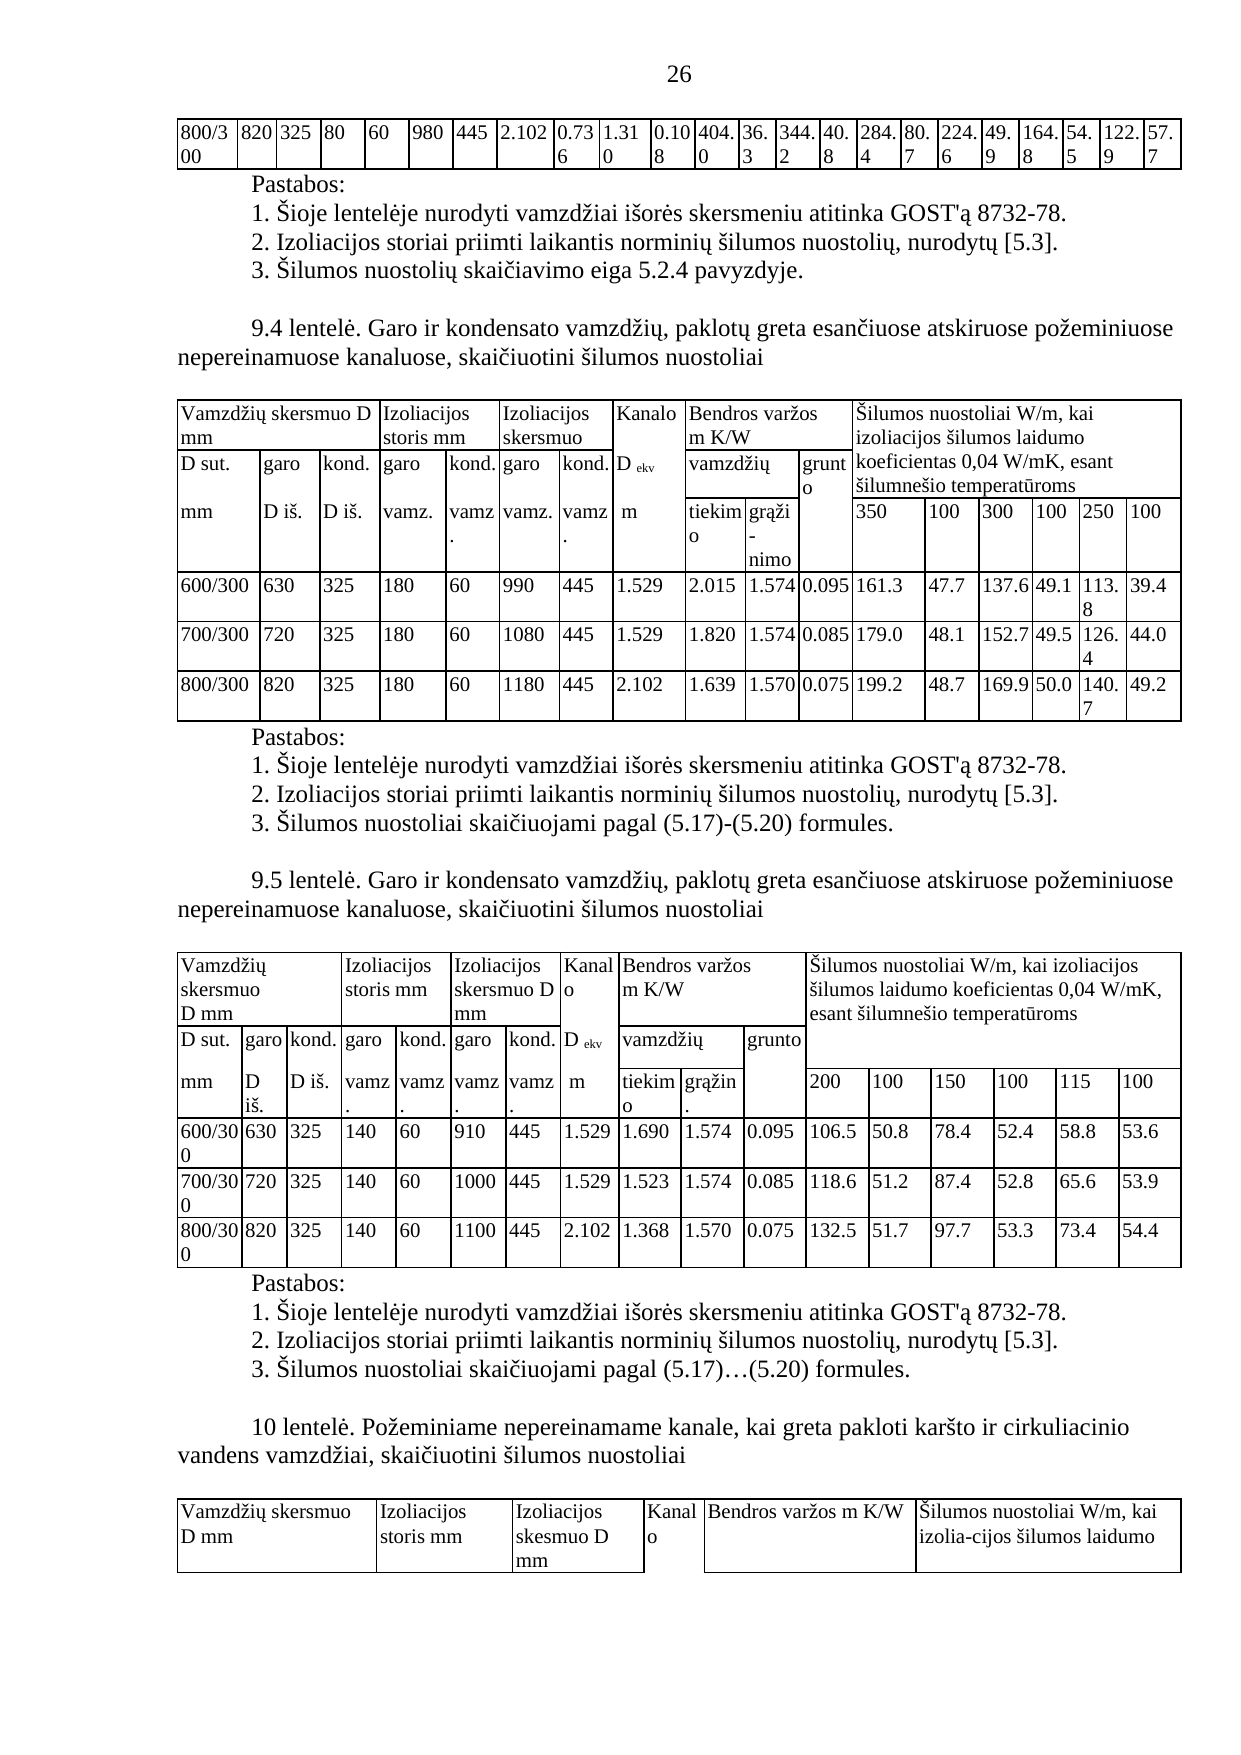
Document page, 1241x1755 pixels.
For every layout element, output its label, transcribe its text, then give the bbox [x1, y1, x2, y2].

table_cell 910 [452, 1119, 505, 1167]
table_header Izoliacijos storis mm [377, 1500, 512, 1572]
table_cell 1.690 [620, 1119, 680, 1167]
table_cell 820 [243, 1218, 286, 1266]
table_cell 1180 [500, 672, 559, 720]
table_cell D sut. [178, 1027, 241, 1068]
table_cell 60 [397, 1218, 450, 1266]
table_cell 60 [447, 672, 499, 720]
text 2. Izoliacijos storiai priimti laikantis norminių šilumos nuostolių, nurodytų [5.3]. [177, 227, 1181, 256]
table_cell kond. [321, 451, 379, 497]
table_cell 445 [560, 672, 612, 720]
table_cell 820 [238, 120, 276, 168]
table_cell 1.368 [620, 1218, 680, 1266]
table_header Kanalo [645, 1500, 704, 1572]
table_cell 445 [560, 622, 612, 670]
table_cell 0.085 [745, 1169, 805, 1217]
table_cell D iš. [321, 497, 379, 571]
table_cell D ekv [561, 1025, 618, 1068]
table_header Izoliacijos skesmuo D mm [513, 1500, 643, 1572]
table_cell 600/300 [178, 1119, 241, 1167]
table_cell 980 [410, 120, 452, 168]
table_cell 48.7 [926, 672, 978, 720]
table_cell vamz. [381, 497, 445, 571]
table_cell 80 [322, 120, 364, 168]
table_cell 87.4 [932, 1169, 993, 1217]
table_cell 1.820 [686, 622, 745, 670]
table_cell 164.8 [1020, 120, 1062, 168]
table_cell 1.570 [682, 1218, 743, 1266]
text 9.5 lentelė. Garo ir kondensato vamzdžių, paklotų greta esančiuose atskiruose požeminiuose nepereinamuose kanaluose, skaičiuotini šilumos nuostoliai [177, 865, 1181, 923]
table_cell 445 [507, 1169, 560, 1217]
table_cell 126.4 [1080, 622, 1126, 670]
table_cell 100 [995, 1069, 1055, 1117]
table_cell 325 [321, 672, 379, 720]
table_cell 0.085 [800, 622, 852, 670]
table_cell 179.0 [853, 622, 924, 670]
table_header Izoliacijos skersmuo [500, 401, 612, 449]
table_cell 1080 [500, 622, 559, 670]
table_cell 990 [500, 573, 559, 621]
table_cell 80.7 [902, 120, 937, 168]
table_cell 1.529 [614, 622, 685, 670]
table_header Šilumos nuostoliai W/m, kai izoliacijos šilumos laidumo koeficientas 0,04 W/mK, esant šilumnešio temperatūroms [853, 401, 1180, 497]
table_cell 325 [321, 573, 379, 621]
table_cell tiekimo [686, 499, 745, 571]
table_cell 60 [366, 120, 408, 168]
table_cell 49.5 [1033, 622, 1079, 670]
table_cell 53.3 [995, 1218, 1055, 1266]
table_cell 150 [932, 1069, 993, 1117]
table_cell 0.108 [652, 120, 694, 168]
table_cell 51.2 [870, 1169, 930, 1217]
table_cell 60 [397, 1169, 450, 1217]
table_cell 53.9 [1120, 1169, 1180, 1217]
table_cell 1.523 [620, 1169, 680, 1217]
table_cell 169.9 [980, 672, 1032, 720]
table_cell 2.102 [614, 672, 685, 720]
table_cell kond. [447, 451, 499, 497]
table_cell 250 [1080, 499, 1126, 571]
table_cell 49.9 [983, 120, 1018, 168]
table_cell 60 [447, 622, 499, 670]
table_cell 300 [980, 499, 1032, 571]
table_cell 100 [870, 1069, 930, 1117]
table_cell 140 [342, 1218, 395, 1266]
table_cell D sut. [178, 451, 259, 497]
table_cell 820 [261, 672, 319, 720]
table_cell D ekv [614, 449, 685, 497]
text 1. Šioje lentelėje nurodyti vamzdžiai išorės skersmeniu atitinka GOST'ą 8732-78. [177, 1297, 1181, 1325]
table_cell kond. [560, 451, 612, 497]
table_cell 1100 [452, 1218, 505, 1266]
table_cell 445 [507, 1119, 560, 1167]
table_cell 97.7 [932, 1218, 993, 1266]
text Pastabos: [177, 722, 1181, 750]
table_cell 50.0 [1033, 672, 1079, 720]
table_cell 180 [381, 622, 445, 670]
table_cell 1.574 [682, 1169, 743, 1217]
table_header Izoliacijos storis mm [381, 401, 499, 449]
table_cell 600/300 [178, 573, 259, 621]
table_cell 100 [1033, 499, 1079, 571]
table_cell 344.2 [777, 120, 819, 168]
table_cell 58.8 [1057, 1119, 1118, 1167]
table_cell 49.1 [1033, 573, 1079, 621]
table_cell 404.0 [696, 120, 738, 168]
table_cell grunto [745, 1027, 805, 1068]
table_cell 122.9 [1101, 120, 1143, 168]
table_cell mm [178, 1068, 241, 1117]
table_cell 54.5 [1064, 120, 1099, 168]
table_cell 0.075 [800, 672, 852, 720]
table_cell 1.310 [600, 120, 650, 168]
text 2. Izoliacijos storiai priimti laikantis norminių šilumos nuostolių, nurodytų [5.3]. [177, 1325, 1181, 1354]
table_cell 47.7 [926, 573, 978, 621]
table_cell 350 [853, 499, 924, 571]
table_cell 60 [447, 573, 499, 621]
table_cell 2.102 [498, 120, 553, 168]
text 3. Šilumos nuostoliai skaičiuojami pagal (5.17)…(5.20) formules. [177, 1354, 1181, 1383]
text 10 lentelė. Požeminiame nepereinamame kanale, kai greta pakloti karšto ir cirkuliacinio vandens vamzdžiai, skaičiuotini šilumos nuostoliai [177, 1412, 1181, 1469]
table_cell 0.736 [555, 120, 599, 168]
table_cell garo [342, 1027, 395, 1068]
table_header Vamzdžių skersmuo D mm [178, 953, 341, 1025]
table_cell 52.8 [995, 1169, 1055, 1217]
table_cell 445 [560, 573, 612, 621]
table_cell 325 [321, 622, 379, 670]
table_cell kond. [507, 1027, 560, 1068]
table_cell 100 [1120, 1069, 1180, 1117]
table_cell 1.574 [746, 573, 798, 621]
table_cell 140.7 [1080, 672, 1126, 720]
table_cell 1.574 [746, 622, 798, 670]
table_cell 284.4 [858, 120, 900, 168]
table_cell 1.570 [746, 672, 798, 720]
table_cell 0.095 [800, 573, 852, 621]
table_cell vamzdžių [620, 1027, 743, 1068]
table_cell 1.529 [561, 1119, 618, 1167]
text 1. Šioje lentelėje nurodyti vamzdžiai išorės skersmeniu atitinka GOST'ą 8732-78. [177, 750, 1181, 779]
table_cell vamz. [447, 497, 499, 571]
table_cell 132.5 [807, 1218, 868, 1266]
text 1. Šioje lentelėje nurodyti vamzdžiai išorės skersmeniu atitinka GOST'ą 8732-78. [177, 198, 1181, 227]
table_cell 65.6 [1057, 1169, 1118, 1217]
table_cell garo [261, 451, 319, 497]
table_cell m [561, 1068, 618, 1117]
table_cell 445 [454, 120, 496, 168]
table_cell 1000 [452, 1169, 505, 1217]
table_cell 2.015 [686, 573, 745, 621]
table_cell 720 [243, 1169, 286, 1217]
table_cell 700/300 [178, 622, 259, 670]
table_cell 44.0 [1127, 622, 1180, 670]
table_header Bendros varžos m K/W [686, 401, 852, 449]
table_cell 161.3 [853, 573, 924, 621]
table_cell 0.075 [745, 1218, 805, 1266]
table_cell 106.5 [807, 1119, 868, 1167]
table_cell 199.2 [853, 672, 924, 720]
table_cell 325 [277, 120, 320, 168]
table_cell D iš. [288, 1068, 341, 1117]
table_cell 720 [261, 622, 319, 670]
table_cell D iš. [243, 1068, 286, 1117]
text Pastabos: [177, 170, 1181, 198]
table_cell 325 [288, 1169, 341, 1217]
table_cell 60 [397, 1119, 450, 1167]
table_cell vamz. [342, 1068, 395, 1117]
table_cell 140 [342, 1119, 395, 1167]
table_cell 36.3 [740, 120, 775, 168]
table_cell vamz. [500, 497, 559, 571]
table_cell garo [381, 451, 445, 497]
table_cell D iš. [261, 497, 319, 571]
table_cell 325 [288, 1119, 341, 1167]
table_cell 51.7 [870, 1218, 930, 1266]
table_cell garo [452, 1027, 505, 1068]
table_cell 118.6 [807, 1169, 868, 1217]
text 2. Izoliacijos storiai priimti laikantis norminių šilumos nuostolių, nurodytų [5.3]. [177, 779, 1181, 808]
text 3. Šilumos nuostoliai skaičiuojami pagal (5.17)-(5.20) formules. [177, 808, 1181, 837]
table_header Kanalo [614, 401, 685, 449]
table_cell 49.2 [1127, 672, 1180, 720]
table_cell 445 [507, 1218, 560, 1266]
table_cell 180 [381, 573, 445, 621]
table_cell 57.7 [1145, 120, 1180, 168]
table_header Vamzdžių skersmuo D mm [178, 1500, 376, 1572]
table_cell 1.574 [682, 1119, 743, 1167]
table_cell 325 [288, 1218, 341, 1266]
table_cell garo [243, 1027, 286, 1068]
table_cell 800/300 [178, 672, 259, 720]
table_cell [745, 1068, 805, 1117]
table_cell tiekimo [620, 1069, 680, 1117]
table_cell 113.8 [1080, 573, 1126, 621]
table_cell 1.639 [686, 672, 745, 720]
text Pastabos: [177, 1268, 1181, 1297]
table_cell 630 [243, 1119, 286, 1167]
table_cell vamz. [452, 1068, 505, 1117]
table_cell 52.4 [995, 1119, 1055, 1167]
text 9.4 lentelė. Garo ir kondensato vamzdžių, paklotų greta esančiuose atskiruose požeminiuose nepereinamuose kanaluose, skaičiuotini šilumos nuostoliai [177, 313, 1181, 371]
table_cell 224.6 [939, 120, 981, 168]
table_cell 180 [381, 672, 445, 720]
table_cell 1.529 [614, 573, 685, 621]
table_cell vamz. [397, 1068, 450, 1117]
table_header Izoliacijos skersmuo D mm [452, 953, 560, 1025]
table_cell 140 [342, 1169, 395, 1217]
table_cell 73.4 [1057, 1218, 1118, 1266]
table_header Vamzdžių skersmuo D mm [178, 401, 379, 449]
table_cell 700/300 [178, 1169, 241, 1217]
text 3. Šilumos nuostolių skaičiavimo eiga 5.2.4 pavyzdyje. [177, 256, 1181, 284]
table_cell vamz. [560, 497, 612, 571]
table_cell 200 [807, 1069, 868, 1117]
table_cell 800/300 [178, 120, 237, 168]
table_cell 100 [1127, 499, 1180, 571]
table_cell 100 [926, 499, 978, 571]
table_cell garo [500, 451, 559, 497]
table_header Izoliacijos storis mm [342, 953, 450, 1025]
table_cell grąži- nimo [746, 499, 798, 571]
table_cell 152.7 [980, 622, 1032, 670]
table_cell 39.4 [1127, 573, 1180, 621]
table_cell 1.529 [561, 1169, 618, 1217]
table_header Šilumos nuostoliai W/m, kai izoliacijos šilumos laidumo koeficientas 0,04 W/mK, esant šilumnešio temperatūroms [807, 953, 1180, 1068]
table_cell 115 [1057, 1069, 1118, 1117]
table_header Bendros varžos m K/W [705, 1500, 915, 1572]
table_header Bendros varžos m K/W [620, 953, 805, 1025]
table_cell grąžin. [682, 1069, 743, 1117]
table_cell 800/300 [178, 1218, 241, 1266]
table_cell grunto [800, 451, 852, 571]
table_cell 78.4 [932, 1119, 993, 1167]
table_header Kanalo [561, 953, 618, 1025]
table_cell 54.4 [1120, 1218, 1180, 1266]
table_cell 48.1 [926, 622, 978, 670]
table_cell vamzdžių [686, 451, 798, 497]
table_cell kond. [397, 1027, 450, 1068]
table_cell vamz. [507, 1068, 560, 1117]
table_cell 0.095 [745, 1119, 805, 1167]
table_cell m [614, 497, 685, 571]
table_header Šilumos nuostoliai W/m, kai izolia-cijos šilumos laidumo [917, 1500, 1180, 1572]
table_cell 53.6 [1120, 1119, 1180, 1167]
table_cell kond. [288, 1027, 341, 1068]
table_cell 40.8 [821, 120, 856, 168]
table_cell mm [178, 497, 259, 571]
table_cell 137.6 [980, 573, 1032, 621]
table_cell 2.102 [561, 1218, 618, 1266]
table_cell 50.8 [870, 1119, 930, 1167]
table_cell 630 [261, 573, 319, 621]
